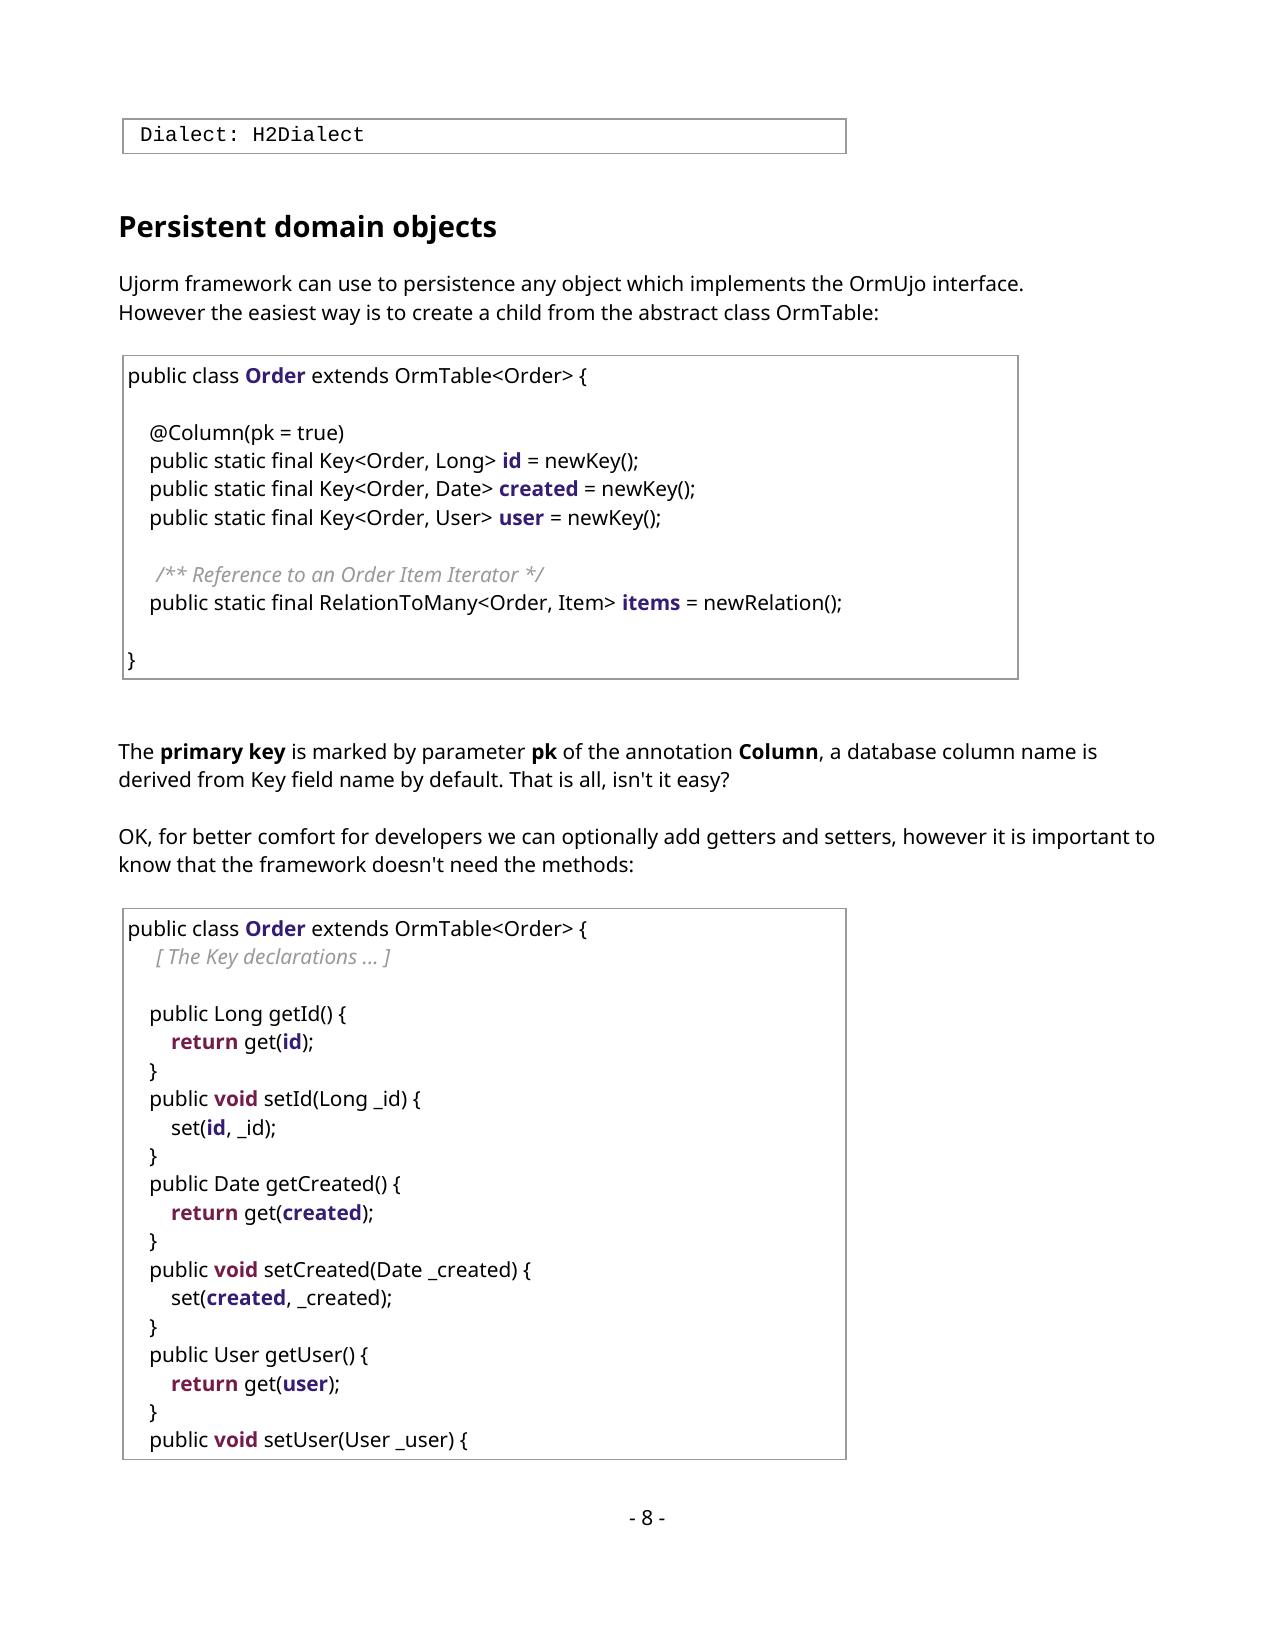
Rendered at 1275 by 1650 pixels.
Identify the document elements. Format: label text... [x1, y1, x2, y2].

text However the easiest way is to create a child from the abstract class OrmTable: [118, 298, 1157, 326]
text Ujorm framework can use to persistence any object which implements the OrmUjo interface. [118, 269, 1157, 298]
table_header public class Order extends OrmTable<Order> { [ The Key declarations ... ] public Long getId() { return get(id); } public void setId(Long _id) { set(id, _id); } public Date getCreated() { return get(created); } public void setCreated(Date _created) { set(created, _created); } public User getUser() { return get(user); } public void setUser(User _user) { [124, 909, 845, 1459]
text The primary key is marked by parameter pk of the annotation Column, a database column name is derived from Key field name by default. That is all, isn't it easy? [118, 737, 1157, 794]
table_header Dialect: H2Dialect [124, 120, 845, 153]
text OK, for better comfort for developers we can optionally add getters and setters, however it is important to know that the framework doesn't need the methods: [118, 822, 1157, 879]
table_header public class Order extends OrmTable<Order> { @Column(pk = true) public static final Key<Order, Long> id = newKey(); public static final Key<Order, Date> created = newKey(); public static final Key<Order, User> user = newKey(); /** Reference to an Order Item Iterator */ public static final RelationToMany<Order, Item> items = newRelation(); } [124, 356, 1017, 678]
subtitle Persistent domain objects [118, 206, 1157, 246]
